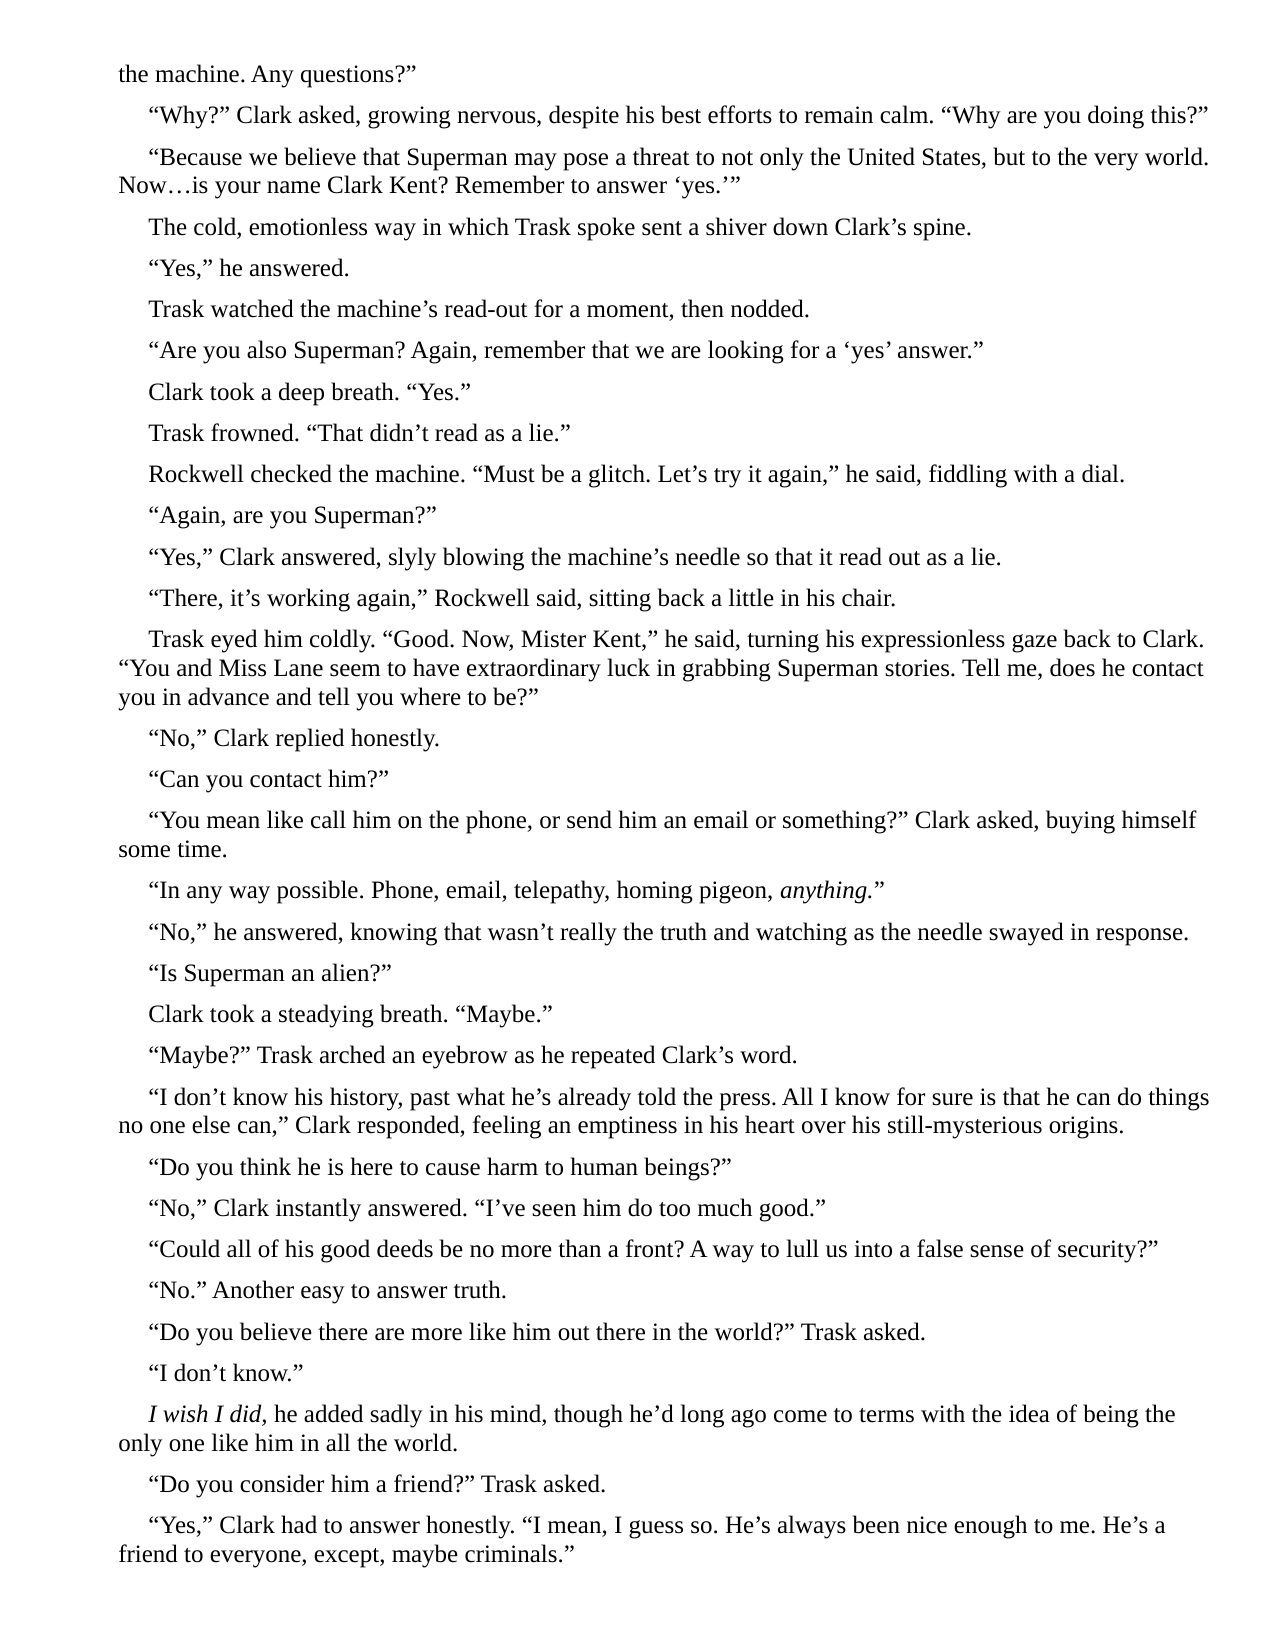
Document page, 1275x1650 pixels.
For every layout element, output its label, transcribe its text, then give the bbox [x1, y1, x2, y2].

text Trask frowned. “That didn’t read as a lie.” [118, 418, 1216, 447]
text “Again, are you Superman?” [118, 500, 1216, 529]
text “No,” Clark replied honestly. [118, 723, 1216, 752]
text “No,” he answered, knowing that wasn’t really the truth and watching as the needle swayed in response. [118, 917, 1216, 945]
text “Can you contact him?” [118, 764, 1216, 793]
text “Do you believe there are more like him out there in the world?” Trask asked. [118, 1317, 1216, 1345]
text Clark took a steadying breath. “Maybe.” [118, 999, 1216, 1028]
text “Yes,” Clark had to answer honestly. “I mean, I guess so. He’s always been nice enough to me. He’s a friend to everyone, except, maybe criminals.” [118, 1510, 1216, 1568]
text “No.” Another easy to answer truth. [118, 1275, 1216, 1304]
text “I don’t know.” [118, 1358, 1216, 1387]
text “Could all of his good deeds be no more than a front? A way to lull us into a false sense of security?” [118, 1234, 1216, 1263]
text the machine. Any questions?” [118, 59, 1216, 88]
text “Why?” Clark asked, growing nervous, despite his best efforts to remain calm. “Why are you doing this?” [118, 100, 1216, 129]
text “I don’t know his history, past what he’s already told the press. All I know for sure is that he can do things no one else can,” Clark responded, feeling an emptiness in his heart over his still-mysterious origins. [118, 1082, 1216, 1139]
text “Yes,” Clark answered, slyly blowing the machine’s needle so that it read out as a lie. [118, 542, 1216, 570]
text Trask watched the machine’s read-out for a moment, then nodded. [118, 294, 1216, 323]
text “In any way possible. Phone, email, telepathy, homing pigeon, anything.” [118, 875, 1216, 904]
text “Maybe?” Trask arched an eyebrow as he repeated Clark’s word. [118, 1040, 1216, 1069]
text “Because we believe that Superman may pose a threat to not only the United States, but to the very world. Now…is your name Clark Kent? Remember to answer ‘yes.’” [118, 142, 1216, 199]
text “There, it’s working again,” Rockwell said, sitting back a little in his chair. [118, 583, 1216, 612]
text “Do you consider him a friend?” Trask asked. [118, 1469, 1216, 1498]
text Trask eyed him coldly. “Good. Now, Mister Kent,” he said, turning his expressionless gaze back to Clark. “You and Miss Lane seem to have extraordinary luck in grabbing Superman stories. Tell me, does he contact you in advance and tell you where to be?” [118, 624, 1216, 710]
text “No,” Clark instantly answered. “I’ve seen him do too much good.” [118, 1193, 1216, 1222]
text “Are you also Superman? Again, remember that we are looking for a ‘yes’ answer.” [118, 335, 1216, 364]
text The cold, emotionless way in which Trask spoke sent a shiver down Clark’s spine. [118, 212, 1216, 240]
text I wish I did, he added sadly in his mind, though he’d long ago come to terms with the idea of being the only one like him in all the world. [118, 1399, 1216, 1457]
text “Do you think he is here to cause harm to human beings?” [118, 1152, 1216, 1180]
text “Yes,” he answered. [118, 253, 1216, 282]
text “Is Superman an alien?” [118, 958, 1216, 987]
text Rockwell checked the machine. “Must be a glitch. Let’s try it again,” he said, fiddling with a dial. [118, 459, 1216, 488]
text “You mean like call him on the phone, or send him an email or something?” Clark asked, buying himself some time. [118, 805, 1216, 863]
text Clark took a deep breath. “Yes.” [118, 377, 1216, 405]
